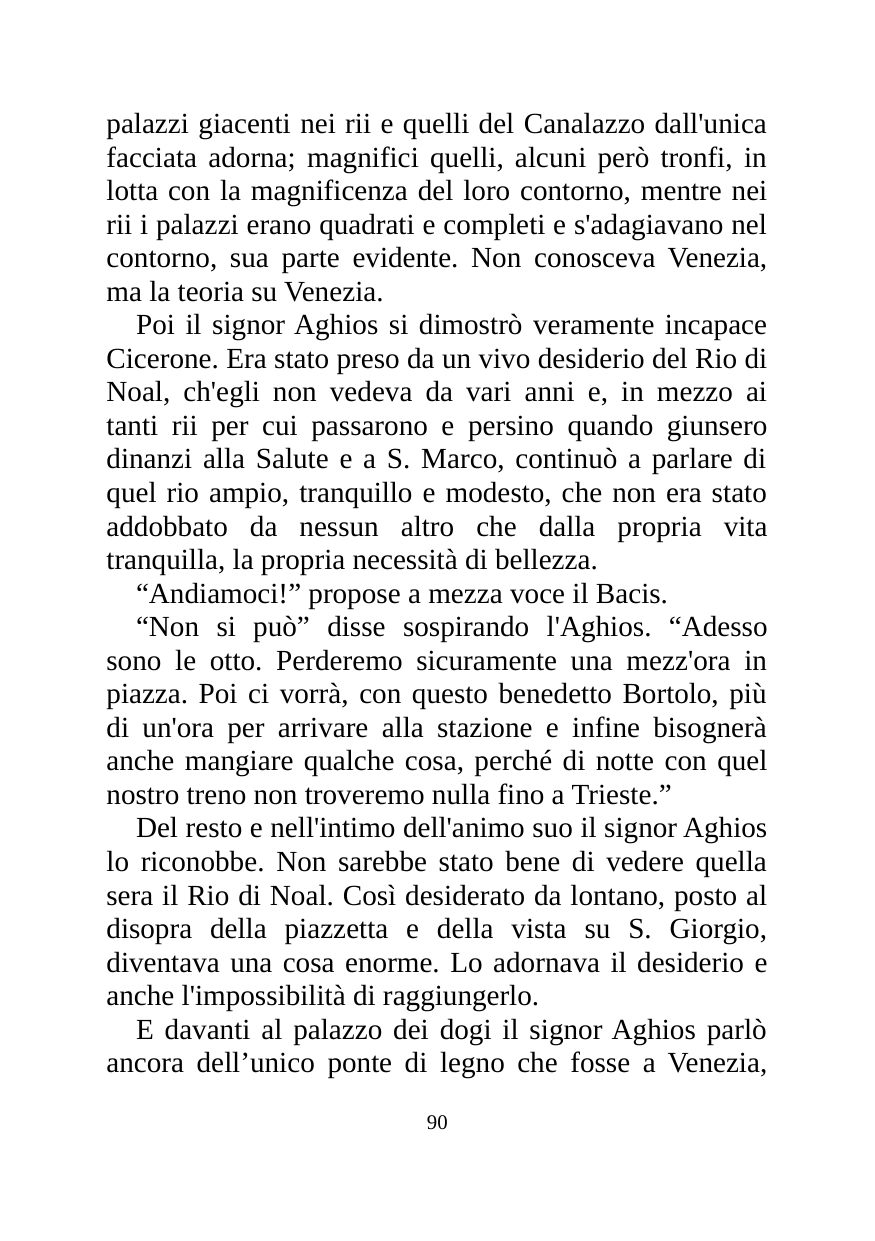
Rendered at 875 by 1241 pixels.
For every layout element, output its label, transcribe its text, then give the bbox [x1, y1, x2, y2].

text palazzi giacenti nei rii e quelli del Canalazzo dall'unica facciata adorna; magnifici quelli, alcuni però tronfi, in lotta con la magnificenza del loro contorno, mentre nei rii i palazzi erano quadrati e completi e s'adagiavano nel contorno, sua parte evidente. Non conosceva Venezia, ma la teoria su Venezia. [106, 106, 768, 307]
text “Non si può” disse sospirando l'Aghios. “Adesso sono le otto. Perderemo sicuramente una mezz'ora in piazza. Poi ci vorrà, con questo benedetto Bortolo, più di un'ora per arrivare alla stazione e infine bisognerà anche mangiare qualche cosa, perché di notte con quel nostro treno non troveremo nulla fino a Trieste.” [106, 609, 768, 811]
text Poi il signor Aghios si dimostrò veramente incapace Cicerone. Era stato preso da un vivo desiderio del Rio di Noal, ch'egli non vedeva da vari anni e, in mezzo ai tanti rii per cui passarono e persino quando giunsero dinanzi alla Salute e a S. Marco, continuò a parlare di quel rio ampio, tranquillo e modesto, che non era stato addobbato da nessun altro che dalla propria vita tranquilla, la propria necessità di bellezza. [106, 307, 768, 576]
text E davanti al palazzo dei dogi il signor Aghios parlò ancora dell’unico ponte di legno che fosse a Venezia, [106, 1012, 768, 1079]
text Del resto e nell'intimo dell'animo suo il signor Aghios lo riconobbe. Non sarebbe stato bene di vedere quella sera il Rio di Noal. Così desiderato da lontano, posto al disopra della piazzetta e della vista su S. Giorgio, diventava una cosa enorme. Lo adornava il desiderio e anche l'impossibilità di raggiungerlo. [106, 811, 768, 1012]
text “Andiamoci!” propose a mezza voce il Bacis. [106, 576, 768, 609]
